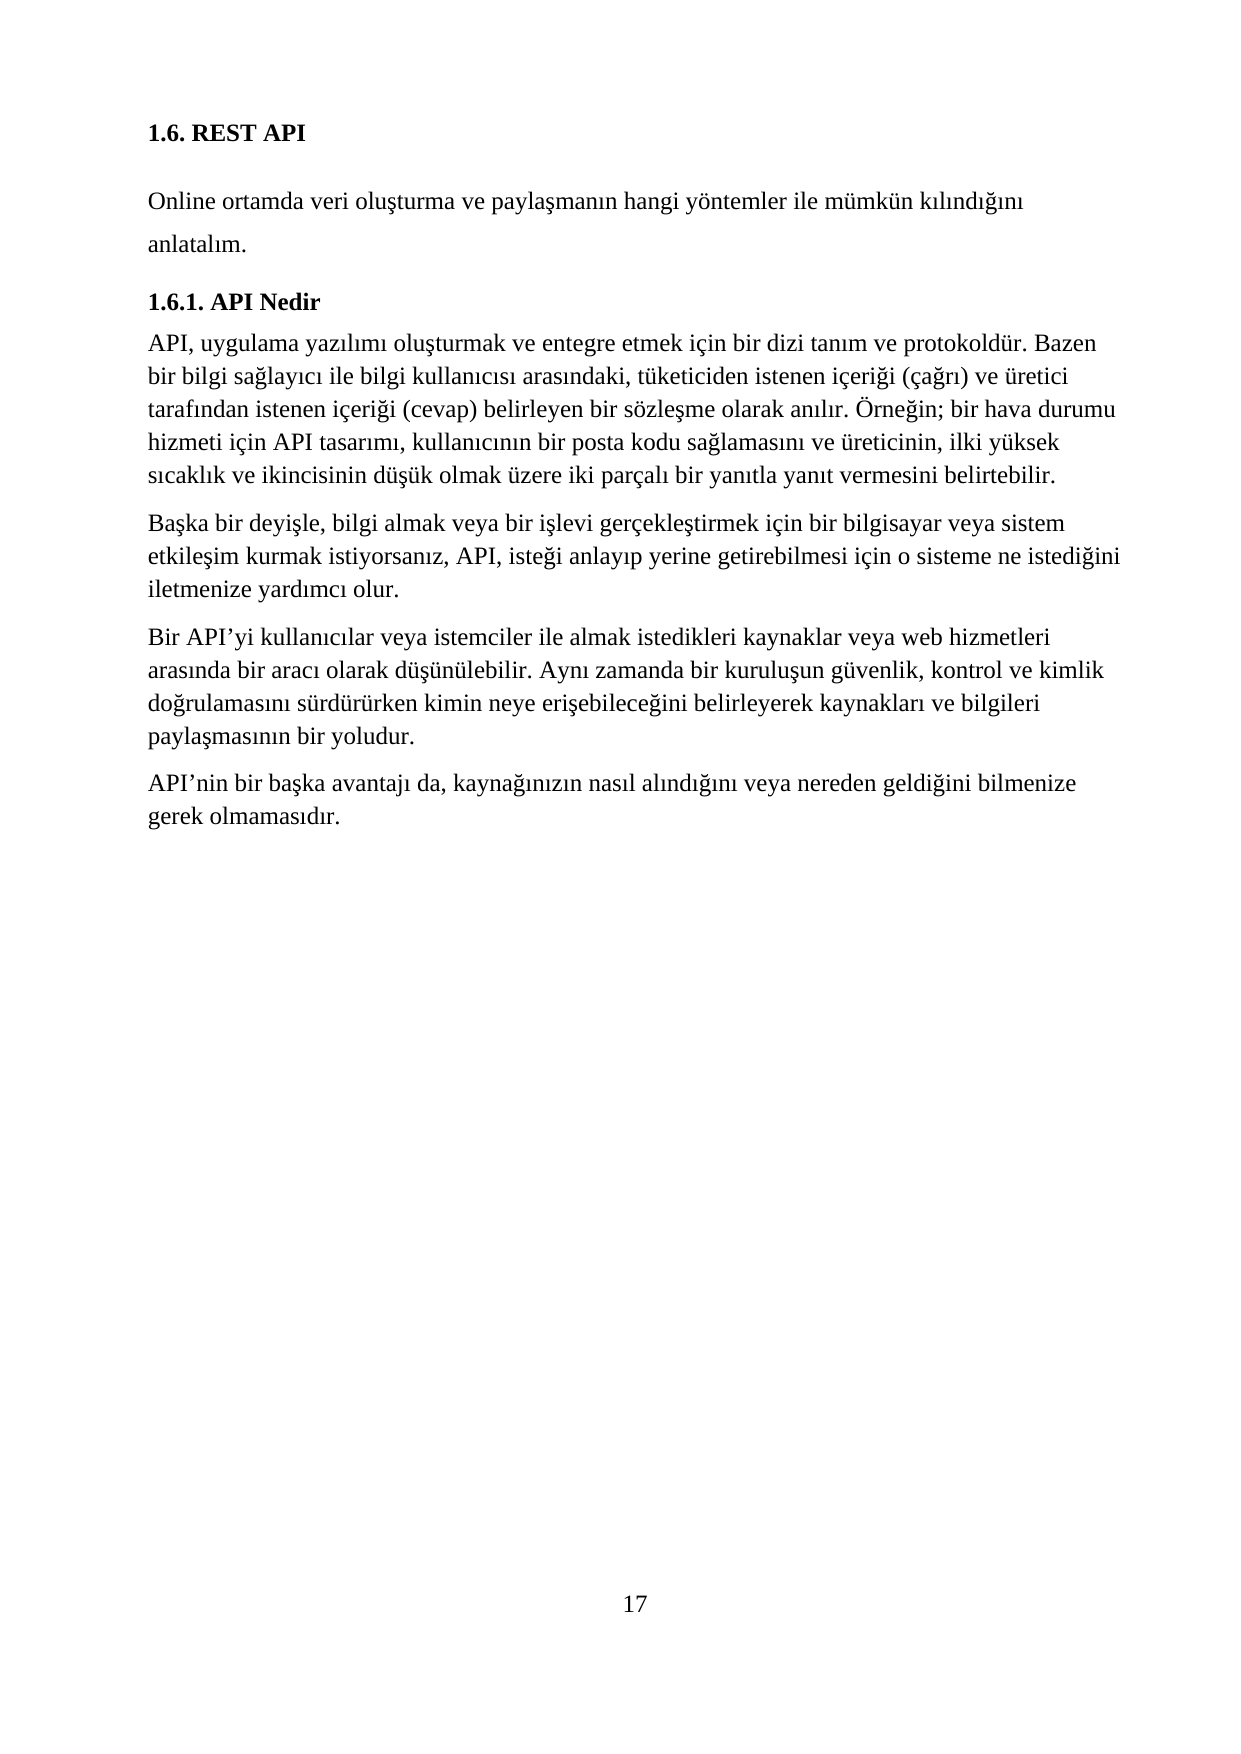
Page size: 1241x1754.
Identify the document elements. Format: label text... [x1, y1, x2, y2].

text Başka bir deyişle, bilgi almak veya bir işlevi gerçekleştirmek için bir bilgisayar veya sistem etkileşim kurmak istiyorsanız, API, isteği anlayıp yerine getirebilmesi için o sisteme ne istediğini iletmenize yardımcı olur. [148, 508, 1122, 603]
text API’nin bir başka avantajı da, kaynağınızın nasıl alındığını veya nereden geldiğini bilmenize gerek olmamasıdır. [148, 768, 1122, 830]
subtitle 1.6.1. API Nedir [148, 287, 1122, 316]
text API, uygulama yazılımı oluşturmak ve entegre etmek için bir dizi tanım ve protokoldür. Bazen bir bilgi sağlayıcı ile bilgi kullanıcısı arasındaki, tüketiciden istenen içeriği (çağrı) ve üretici tarafından istenen içeriği (cevap) belirleyen bir sözleşme olarak anılır. Örneğin; bir hava durumu hizmeti için API tasarımı, kullanıcının bir posta kodu sağlamasını ve üreticinin, ilki yüksek sıcaklık ve ikincisinin düşük olmak üzere iki parçalı bir yanıtla yanıt vermesini belirtebilir. [148, 328, 1122, 489]
text Bir API’yi kullanıcılar veya istemciler ile almak istedikleri kaynaklar veya web hizmetleri arasında bir aracı olarak düşünülebilir. Aynı zamanda bir kuruluşun güvenlik, kontrol ve kimlik doğrulamasını sürdürürken kimin neye erişebileceğini belirleyerek kaynakları ve bilgileri paylaşmasının bir yoludur. [148, 622, 1122, 749]
text Online ortamda veri oluşturma ve paylaşmanın hangi yöntemler ile mümkün kılındığını anlatalım. [148, 186, 1122, 258]
subtitle 1.6. REST API [148, 118, 1122, 147]
